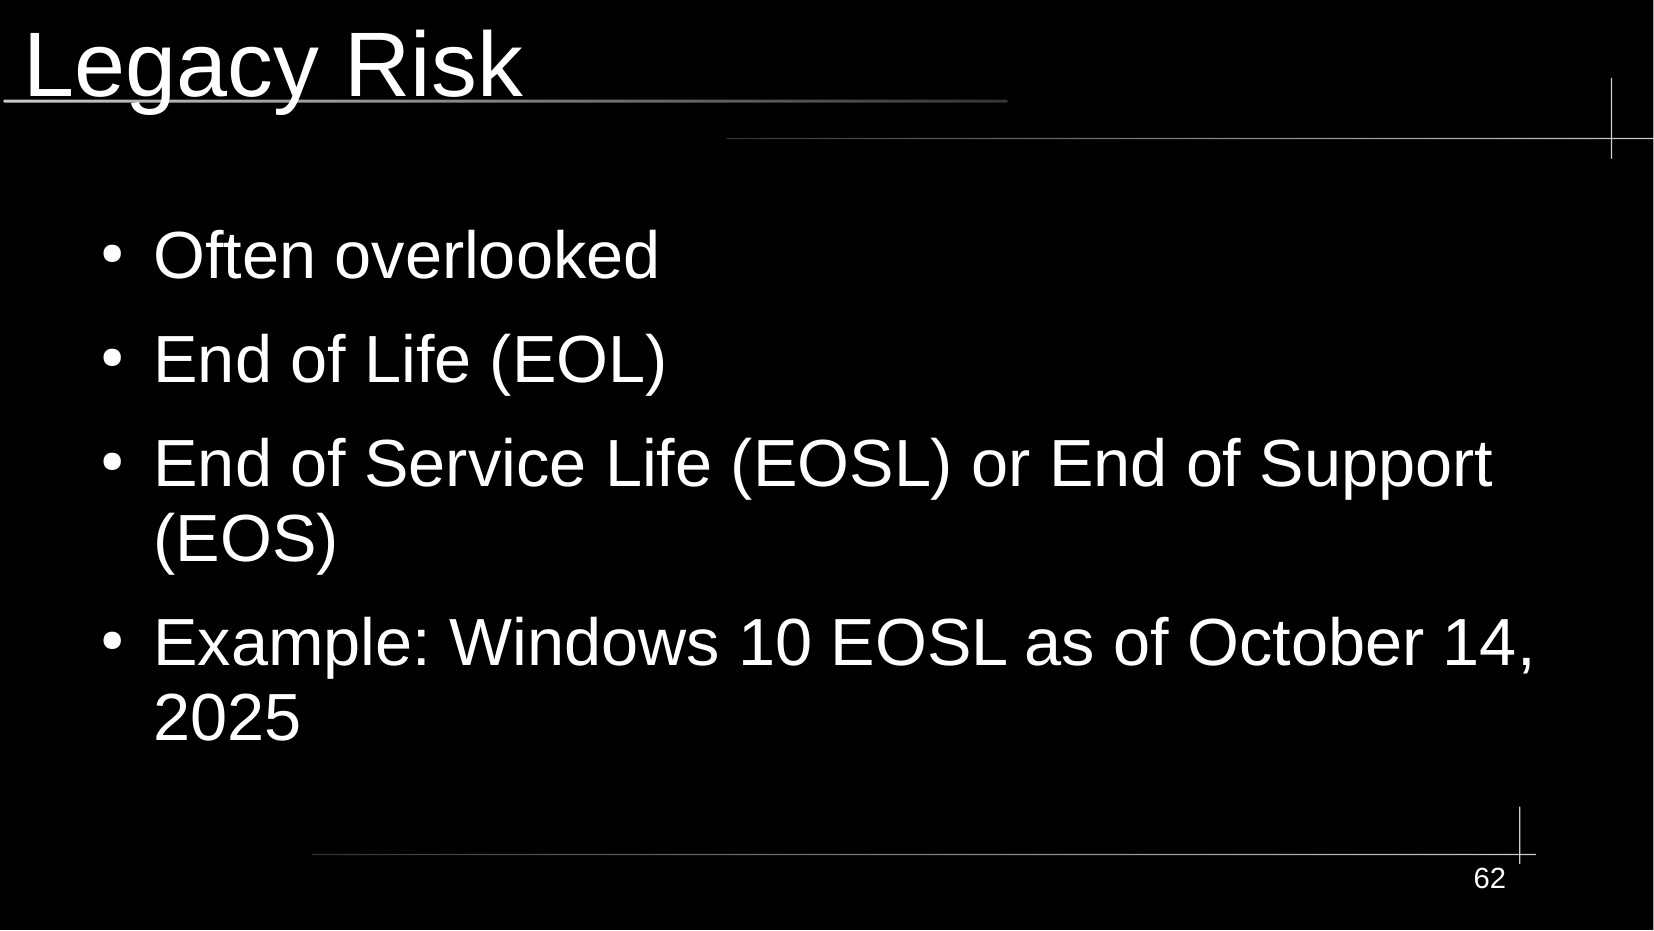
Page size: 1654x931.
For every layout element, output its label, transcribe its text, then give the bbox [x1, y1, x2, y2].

list Often overlooked End of Life (EOL) End of Service Life (EOSL) or End of Support (EOS) Example: Windows 10 EOSL as of October 14, 2025 [82, 217, 1571, 863]
title Legacy Risk [23, 11, 1589, 119]
